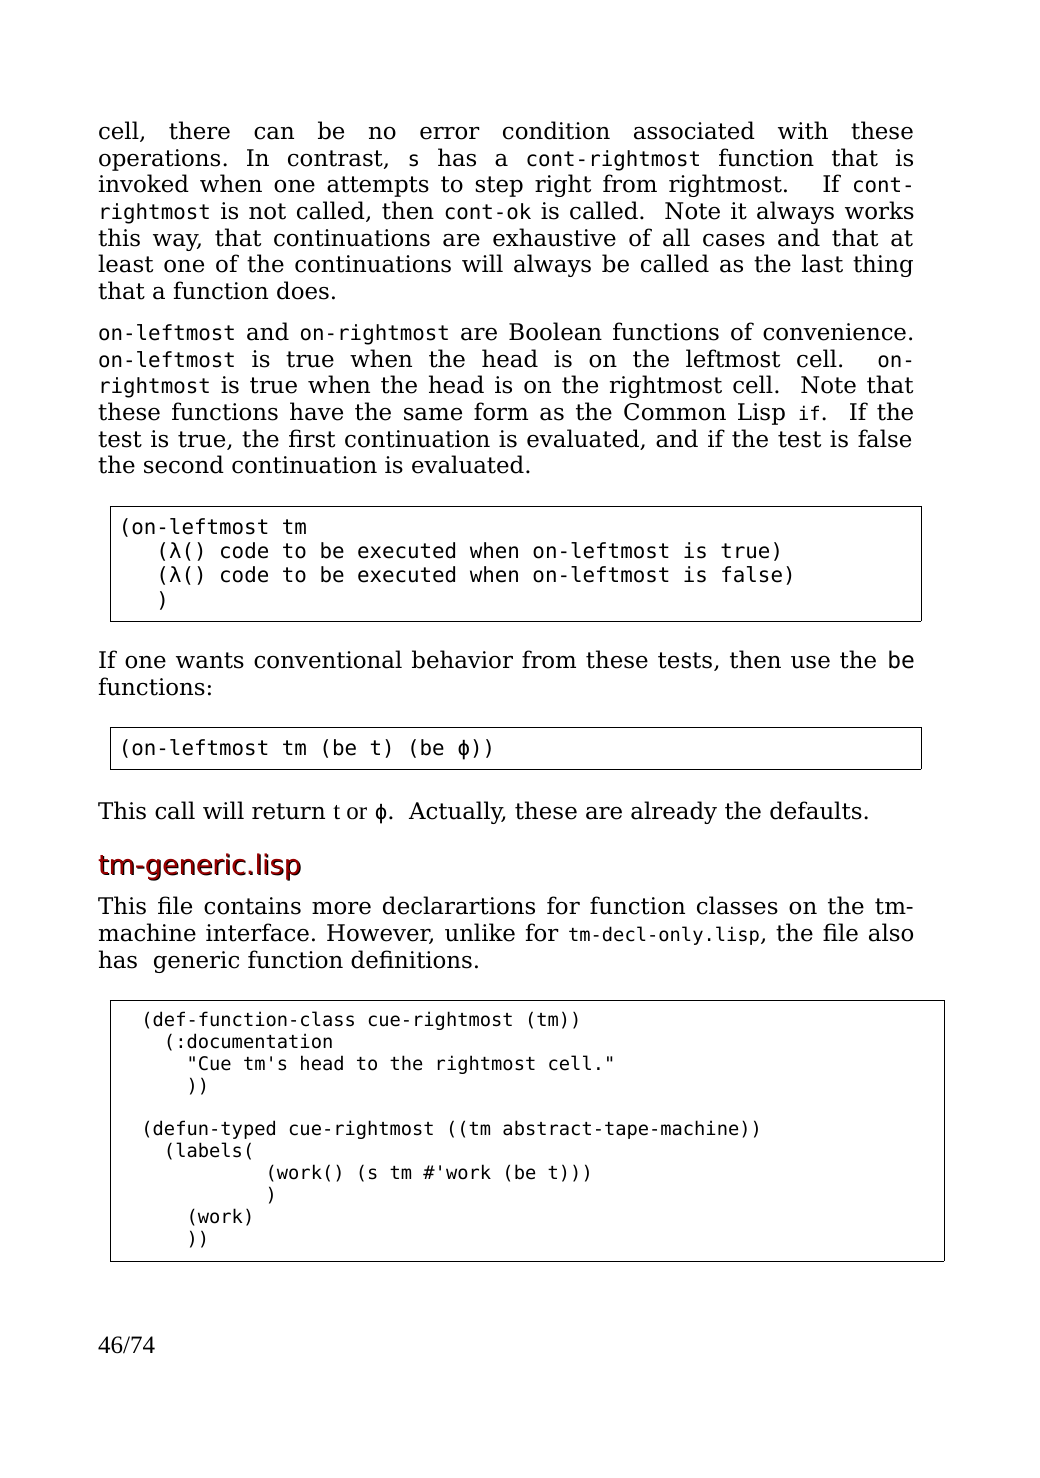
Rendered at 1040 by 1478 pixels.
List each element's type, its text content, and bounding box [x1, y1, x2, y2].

text "Cue tm's head to the rightmost cell." [119, 1053, 935, 1074]
text (λ() code to be executed when on-leftmost is false) [119, 563, 912, 588]
text (work() (s tm #'work (be t))) [119, 1162, 935, 1184]
text ) [119, 588, 912, 612]
text (:documentation [119, 1031, 935, 1053]
text (defun-typed cue-rightmost ((tm abstract-tape-machine)) [119, 1118, 935, 1140]
text (work) [119, 1206, 935, 1228]
subtitle tm-generic.lisp [98, 849, 914, 881]
text (on-leftmost tm [119, 515, 912, 539]
text (λ() code to be executed when on-leftmost is true) [119, 539, 912, 563]
text This call will return t or ϕ. Actually, these are already the defaults. [98, 796, 914, 824]
text (labels( [119, 1140, 935, 1162]
text If one wants conventional behavior from these tests, then use the be functions: [98, 647, 914, 701]
text )) [119, 1228, 935, 1249]
text ) [119, 1184, 935, 1206]
text )) [119, 1074, 935, 1096]
text This file contains more declarartions for function classes on the tm-machine interface. However, unlike for tm-decl-only.lisp, the file also has generic function definitions. [98, 893, 914, 973]
text (def-function-class cue-rightmost (tm)) [119, 1009, 935, 1031]
text on-leftmost and on-rightmost are Boolean functions of convenience. on-leftmost is true when the head is on the leftmost cell. on-rightmost is true when the head is on the rightmost cell. Note that these functions have the same form as the Common Lisp if. If the test is true, the first continuation is evaluated, and if the test is false the second continuation is evaluated. [98, 319, 914, 479]
text cell, there can be no error condition associated with these operations. In contrast, s has a cont-rightmost function that is invoked when one attempts to step right from rightmost. If cont-rightmost is not called, then cont-ok is called. Note it always works this way, that continuations are exhaustive of all cases and that at least one of the continuations will always be called as the last thing that a function does. [98, 118, 914, 305]
text (on-leftmost tm (be t) (be ϕ)) [119, 736, 912, 760]
